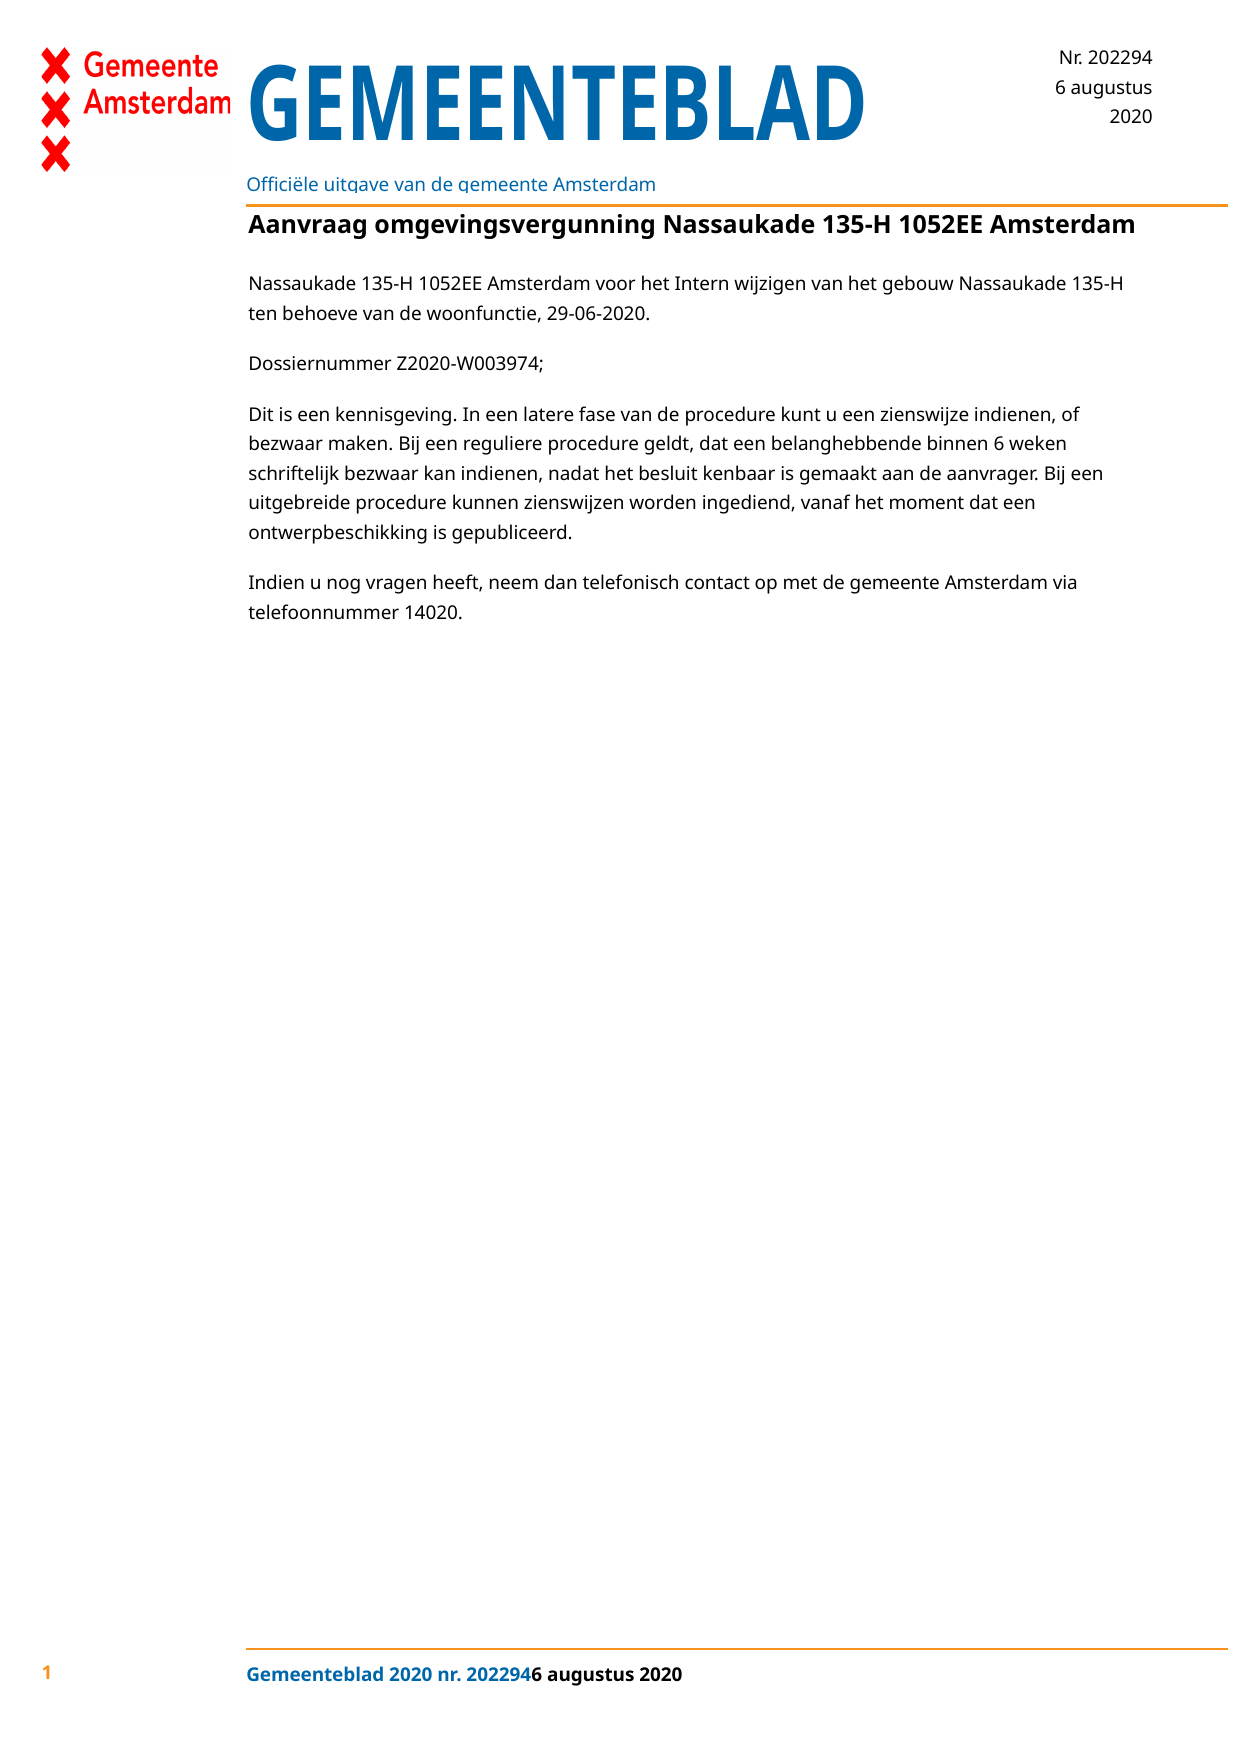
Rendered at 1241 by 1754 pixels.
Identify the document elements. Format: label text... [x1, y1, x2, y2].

text Dit is een kennisgeving. In een latere fase van de procedure kunt u een zienswijze indienen, of bezwaar maken. Bij een reguliere procedure geldt, dat een belanghebbende binnen 6 weken schriftelijk bezwaar kan indienen, nadat het besluit kenbaar is gemaakt aan de aanvrager. Bij een uitgebreide procedure kunnen zienswijzen worden ingediend, vanaf het moment dat een ontwerpbeschikking is gepubliceerd. [248, 401, 1152, 545]
text Nassaukade 135-H 1052EE Amsterdam voor het Intern wijzigen van het gebouw Nassaukade 135-H ten behoeve van de woonfunctie, 29-06-2020. [248, 270, 1152, 326]
text Dossiernummer Z2020-W003974; [248, 350, 1152, 376]
picture [41, 47, 231, 172]
text Indien u nog vragen heeft, neem dan telefonisch contact op met de gemeente Amsterdam via telefoonnummer 14020. [248, 569, 1152, 625]
text Aanvraag omgevingsvergunning Nassaukade 135-H 1052EE Amsterdam [248, 207, 1152, 241]
